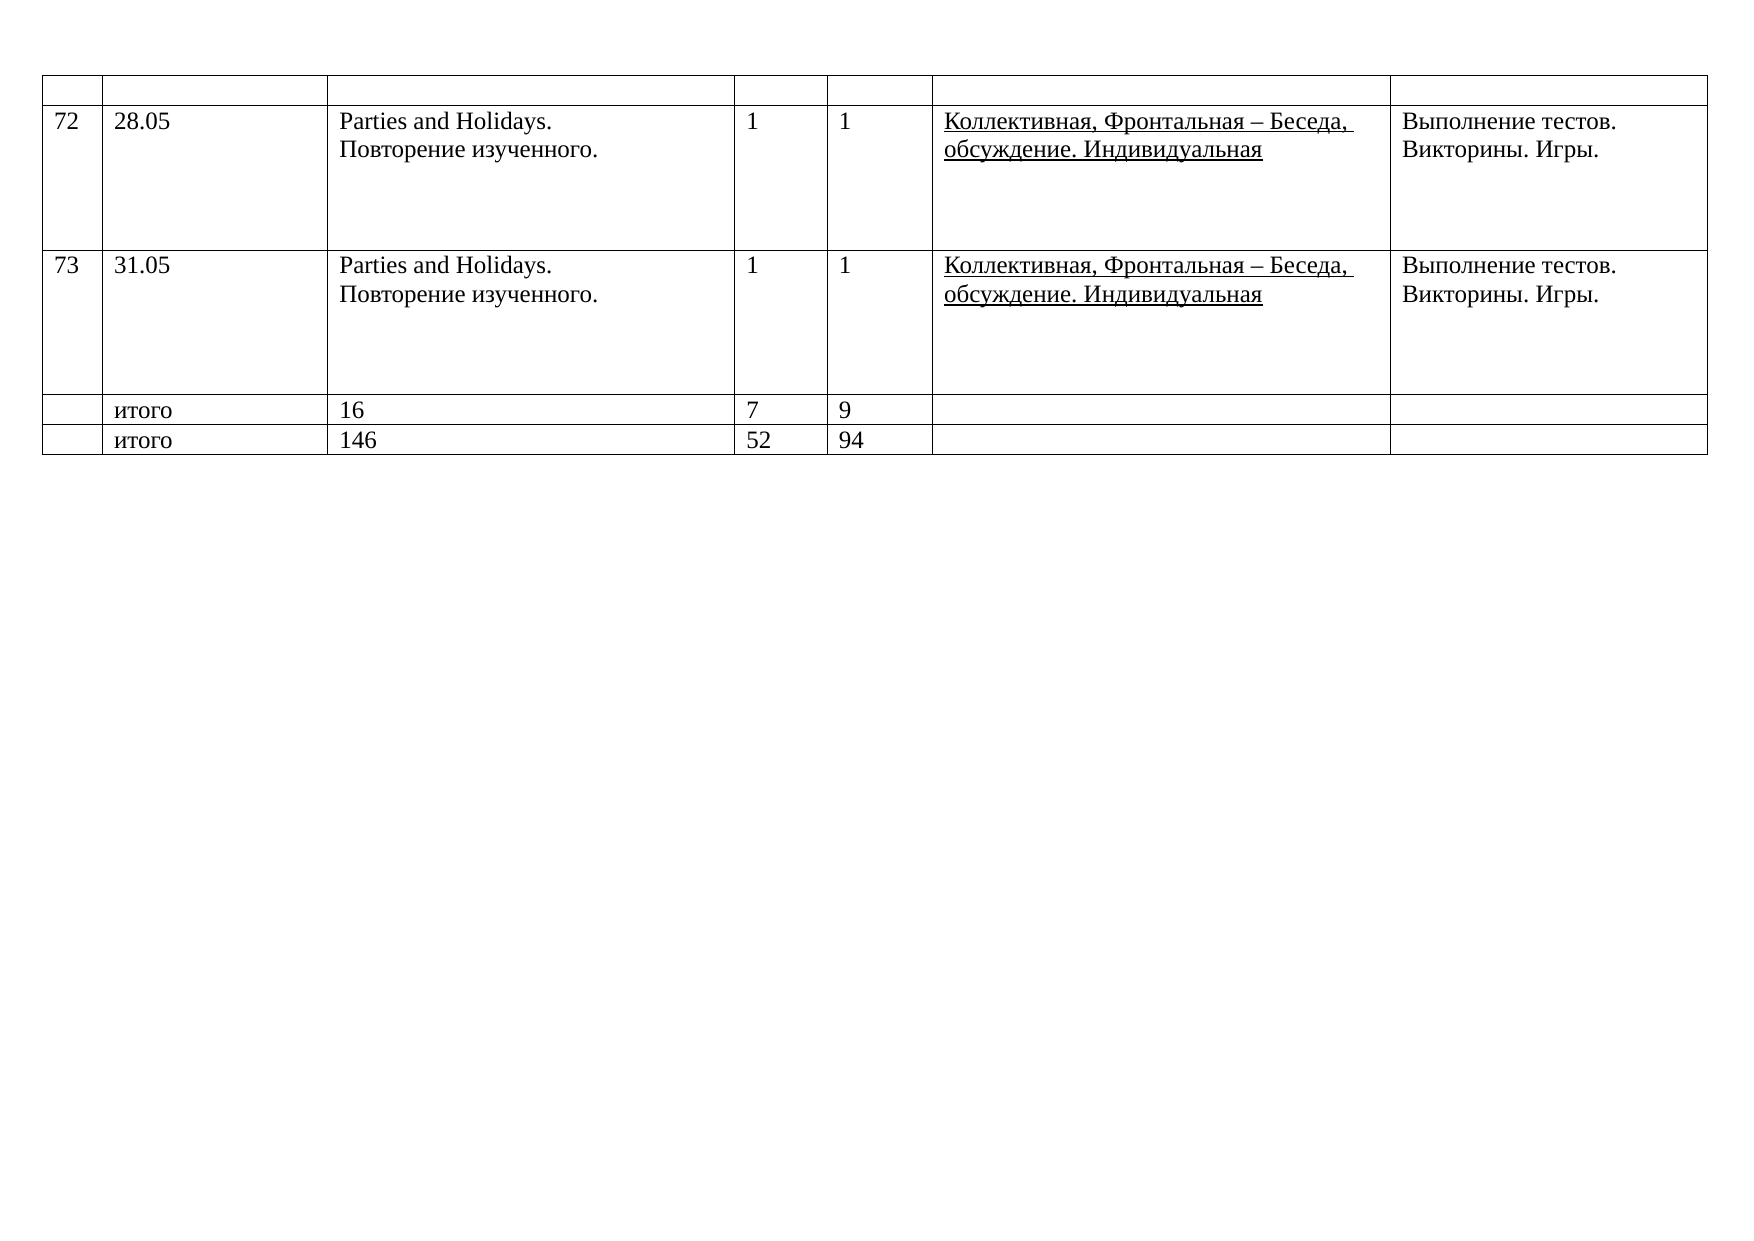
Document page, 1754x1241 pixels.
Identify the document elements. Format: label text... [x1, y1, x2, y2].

table_cell [933, 76, 1390, 105]
table_cell Коллективная, Фронтальная – Беседа, обсуждение. Индивидуальная [933, 106, 1390, 249]
table_cell Выполнение тестов. Викторины. Игры. [1391, 251, 1707, 394]
table_cell 1 [828, 106, 932, 249]
table_cell 16 [328, 395, 734, 424]
table_cell 1 [735, 251, 827, 394]
table_cell [43, 395, 102, 424]
table_cell итого [103, 425, 327, 454]
table_cell 73 [43, 251, 102, 394]
table_cell 146 [328, 425, 734, 454]
table_cell [43, 425, 102, 454]
table_cell Выполнение тестов. Викторины. Игры. [1391, 106, 1707, 249]
table_cell [1391, 395, 1707, 424]
table_cell [43, 76, 102, 105]
table_cell Parties and Holidays. Повторение изученного. [328, 106, 734, 249]
table_cell 72 [43, 106, 102, 249]
table_cell итого [103, 395, 327, 424]
table_cell [328, 76, 734, 105]
table_cell [735, 76, 827, 105]
table_cell Parties and Holidays. Повторение изученного. [328, 251, 734, 394]
table_cell [103, 76, 327, 105]
table_cell [828, 76, 932, 105]
table_cell 9 [828, 395, 932, 424]
table_cell [1391, 425, 1707, 454]
table_cell 94 [828, 425, 932, 454]
table_cell 7 [735, 395, 827, 424]
table_cell 52 [735, 425, 827, 454]
table_cell Коллективная, Фронтальная – Беседа, обсуждение. Индивидуальная [933, 251, 1390, 394]
table_cell 1 [828, 251, 932, 394]
table_cell 1 [735, 106, 827, 249]
table_cell 31.05 [103, 251, 327, 394]
table_cell 28.05 [103, 106, 327, 249]
table_cell [1391, 76, 1707, 105]
table_cell [933, 425, 1390, 454]
table_cell [933, 395, 1390, 424]
